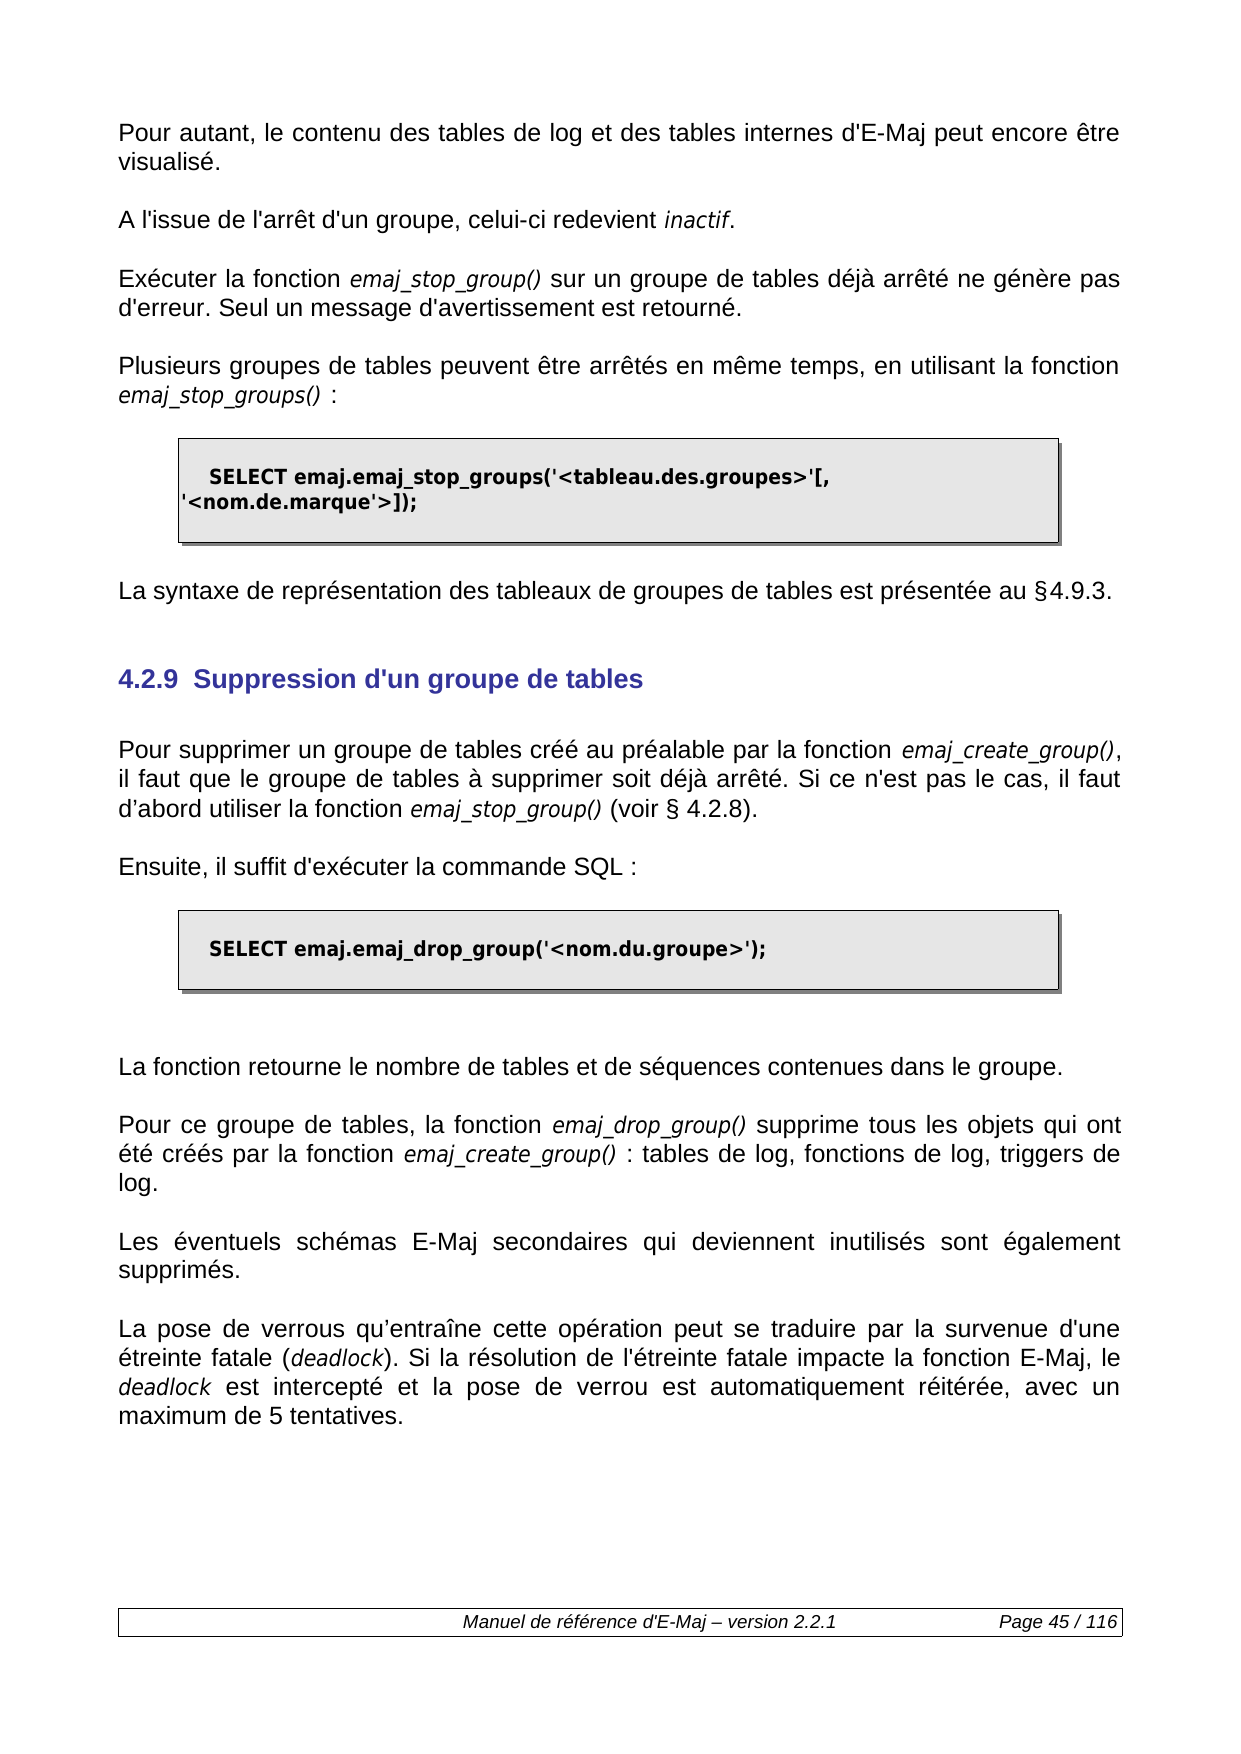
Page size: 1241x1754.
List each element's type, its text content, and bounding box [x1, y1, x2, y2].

text SELECT emaj.emaj_drop_group('<nom.du.groupe>'); [179, 934, 1058, 959]
text Pour autant, le contenu des tables de log et des tables internes d'E-Maj peut encore être visualisé. [118, 118, 1122, 176]
text La pose de verrous qu’entraîne cette opération peut se traduire par la survenue d'une étreinte fatale (deadlock). Si la résolution de l'étreinte fatale impacte la fonction E-Maj, le deadlock est intercepté et la pose de verrou est automatiquement réitérée, avec un maximum de 5 tentatives. [118, 1313, 1122, 1430]
subtitle Suppression d'un groupe de tables [118, 663, 1122, 694]
text La fonction retourne le nombre de tables et de séquences contenues dans le groupe. [118, 1052, 1122, 1081]
text Ensuite, il suffit d'exécuter la commande SQL : [118, 852, 1122, 881]
text Plusieurs groupes de tables peuvent être arrêtés en même temps, en utilisant la fonction emaj_stop_groups() : [118, 351, 1122, 409]
text Pour ce groupe de tables, la fonction emaj_drop_group() supprime tous les objets qui ont été créés par la fonction emaj_create_group() : tables de log, fonctions de log, triggers de log. [118, 1110, 1122, 1197]
text La syntaxe de représentation des tableaux de groupes de tables est présentée au §4.9.3. [118, 576, 1122, 604]
text A l'issue de l'arrêt d'un groupe, celui-ci redevient inactif. [118, 205, 1122, 234]
text Les éventuels schémas E-Maj secondaires qui deviennent inutilisés sont également supprimés. [118, 1226, 1122, 1284]
text Exécuter la fonction emaj_stop_group() sur un groupe de tables déjà arrêté ne génère pas d'erreur. Seul un message d'avertissement est retourné. [118, 263, 1122, 322]
text Pour supprimer un groupe de tables créé au préalable par la fonction emaj_create_group(), il faut que le groupe de tables à supprimer soit déjà arrêté. Si ce n'est pas le cas, il faut d’abord utiliser la fonction emaj_stop_group() (voir § 4.2.8). [118, 735, 1122, 822]
text SELECT emaj.emaj_stop_groups('<tableau.des.groupes>'[, '<nom.de.marque'>]); [179, 462, 1058, 511]
